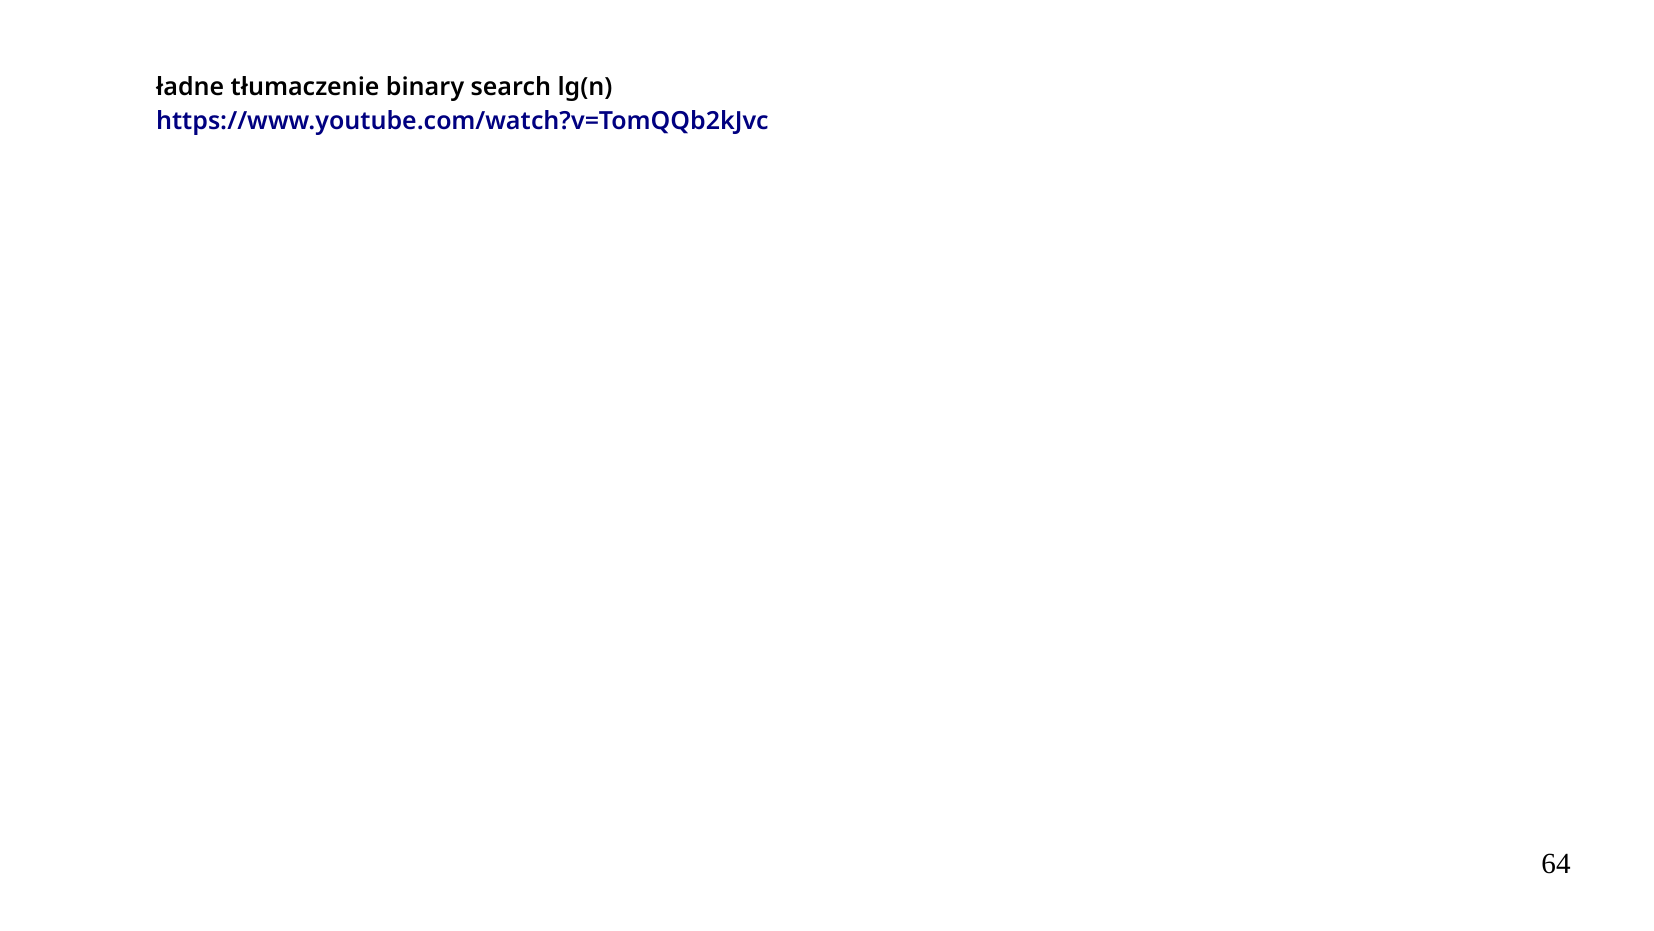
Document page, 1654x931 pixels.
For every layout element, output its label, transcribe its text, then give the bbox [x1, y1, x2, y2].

text_box ładne tłumaczenie binary search lg(n) https://www.youtube.com/watch?v=TomQQb2kJvc [141, 61, 1177, 140]
